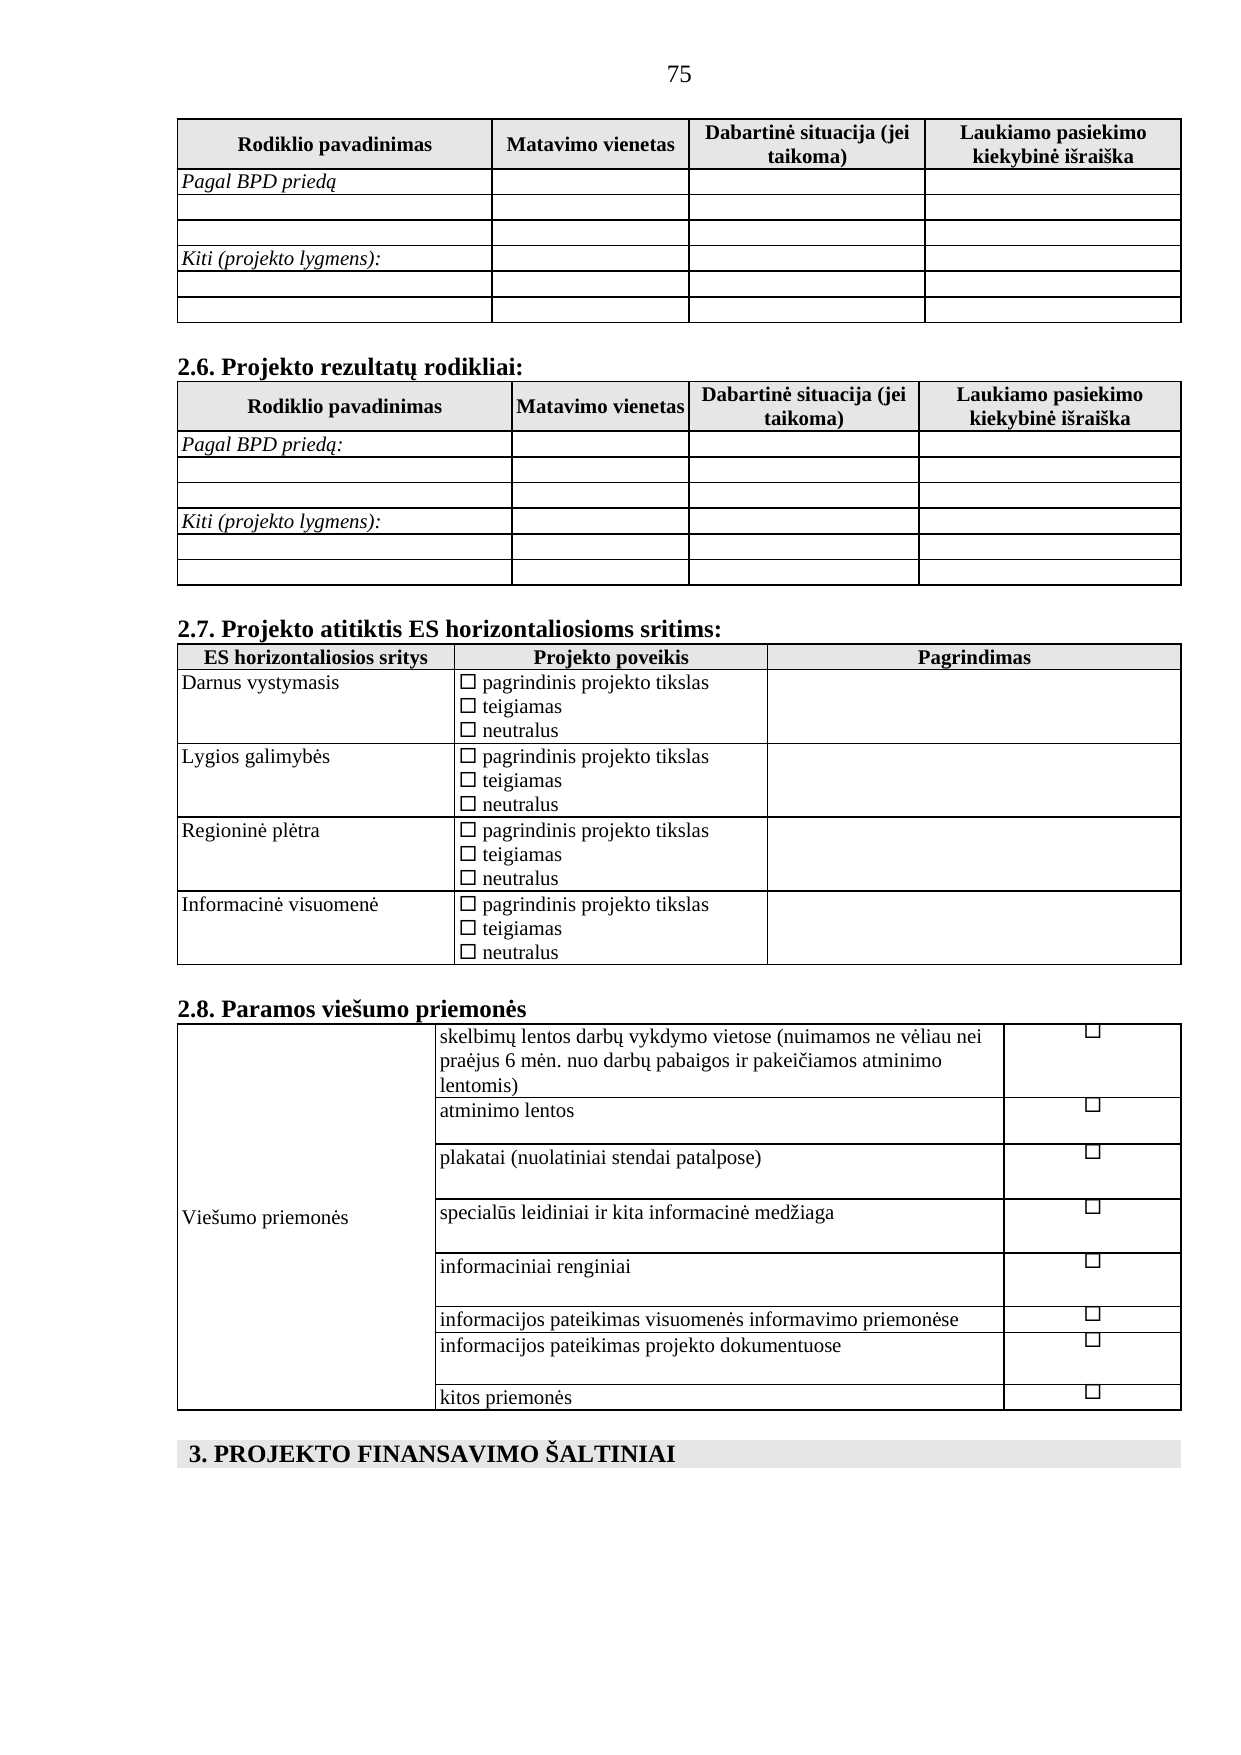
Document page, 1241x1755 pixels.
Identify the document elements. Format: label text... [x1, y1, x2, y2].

table_header Matavimo vienetas [493, 120, 688, 168]
table_cell [926, 246, 1180, 270]
table_cell [920, 483, 1180, 507]
table_cell  [1005, 1307, 1180, 1331]
table_cell Regioninė plėtra [178, 818, 454, 890]
table_header Rodiklio pavadinimas [178, 382, 511, 430]
table_cell plakatai (nuolatiniai stendai patalpose) [436, 1145, 1003, 1198]
table_cell [178, 195, 491, 219]
table_header Matavimo vienetas [513, 382, 688, 430]
table_cell  [1005, 1333, 1180, 1384]
table_header 3. PROJEKTO FINANSAVIMO ŠALTINIAI [177, 1440, 1181, 1468]
table_cell Lygios galimybės [178, 744, 454, 816]
table_header Viešumo priemonės [178, 1025, 435, 1409]
table_header skelbimų lentos darbų vykdymo vietose (nuimamos ne vėliau nei praėjus 6 mėn. nuo darbų pabaigos ir pakeičiamos atminimo lentomis) [436, 1025, 1003, 1097]
table_header Dabartinė situacija (jei taikoma) [690, 382, 918, 430]
table_cell specialūs leidiniai ir kita informacinė medžiaga [436, 1200, 1003, 1252]
table_cell [690, 221, 924, 245]
table_cell [690, 535, 918, 558]
table_header ES horizontaliosios sritys [178, 645, 454, 669]
table_cell [178, 483, 511, 507]
table_header Laukiamo pasiekimo kiekybinė išraiška [920, 382, 1180, 430]
table_cell [920, 535, 1180, 558]
table_cell [690, 272, 924, 296]
table_cell kitos priemonės [436, 1385, 1003, 1409]
table_cell [920, 560, 1180, 584]
table_header Laukiamo pasiekimo kiekybinė išraiška [926, 120, 1180, 168]
table_cell [513, 483, 688, 507]
table_header Pagrindimas [768, 645, 1180, 669]
table_cell [493, 221, 688, 245]
table_cell Kiti (projekto lygmens): [178, 509, 511, 533]
table_cell [513, 535, 688, 558]
table_cell [768, 892, 1180, 964]
text 2.8. Paramos viešumo priemonės [177, 994, 1181, 1023]
table_cell [920, 432, 1180, 456]
table_cell [178, 221, 491, 245]
table_cell [920, 509, 1180, 533]
table_cell  pagrindinis projekto tikslas  teigiamas  neutralus [455, 892, 767, 964]
table_cell  pagrindinis projekto tikslas  teigiamas  neutralus [455, 818, 767, 890]
table_cell [493, 298, 688, 322]
table_cell atminimo lentos [436, 1098, 1003, 1143]
table_cell [178, 298, 491, 322]
table_cell [690, 195, 924, 219]
table_cell [178, 272, 491, 296]
table_cell [690, 432, 918, 456]
table_cell [178, 458, 511, 482]
table_header Rodiklio pavadinimas [178, 120, 491, 168]
table_cell  [1005, 1385, 1180, 1409]
table_cell [513, 509, 688, 533]
table_cell [926, 298, 1180, 322]
table_cell [493, 246, 688, 270]
table_cell Pagal BPD priedą [178, 170, 491, 193]
table_cell [513, 560, 688, 584]
table_cell  pagrindinis projekto tikslas  teigiamas  neutralus [455, 744, 767, 816]
table_cell [768, 670, 1180, 742]
table_cell  [1005, 1254, 1180, 1306]
table_header  [1005, 1025, 1180, 1097]
table_cell [926, 170, 1180, 193]
table_cell [926, 221, 1180, 245]
table_cell [493, 195, 688, 219]
table_cell  [1005, 1145, 1180, 1198]
table_cell [690, 509, 918, 533]
text 2.7. Projekto atitiktis ES horizontaliosioms sritims: [177, 614, 1181, 643]
table_cell  pagrindinis projekto tikslas  teigiamas  neutralus [455, 670, 767, 742]
table_cell [920, 458, 1180, 482]
table_cell [178, 535, 511, 558]
table_cell [690, 560, 918, 584]
table_cell [926, 195, 1180, 219]
table_cell [493, 170, 688, 193]
table_cell [690, 246, 924, 270]
table_cell [690, 483, 918, 507]
text 2.6. Projekto rezultatų rodikliai: [177, 352, 1181, 381]
table_cell [768, 818, 1180, 890]
table_header Dabartinė situacija (jei taikoma) [690, 120, 924, 168]
table_cell [690, 298, 924, 322]
table_cell [178, 560, 511, 584]
table_cell [513, 432, 688, 456]
table_header Projekto poveikis [455, 645, 767, 669]
table_cell Pagal BPD priedą: [178, 432, 511, 456]
table_cell  [1005, 1200, 1180, 1252]
table_cell [690, 458, 918, 482]
table_cell Darnus vystymasis [178, 670, 454, 742]
table_cell Informacinė visuomenė [178, 892, 454, 964]
table_cell [768, 744, 1180, 816]
table_cell  [1005, 1098, 1180, 1143]
table_cell Kiti (projekto lygmens): [178, 246, 491, 270]
table_cell informacijos pateikimas visuomenės informavimo priemonėse [436, 1307, 1003, 1331]
table_cell informaciniai renginiai [436, 1254, 1003, 1306]
table_cell [926, 272, 1180, 296]
table_cell [690, 170, 924, 193]
table_cell [493, 272, 688, 296]
table_cell [513, 458, 688, 482]
table_cell informacijos pateikimas projekto dokumentuose [436, 1333, 1003, 1384]
